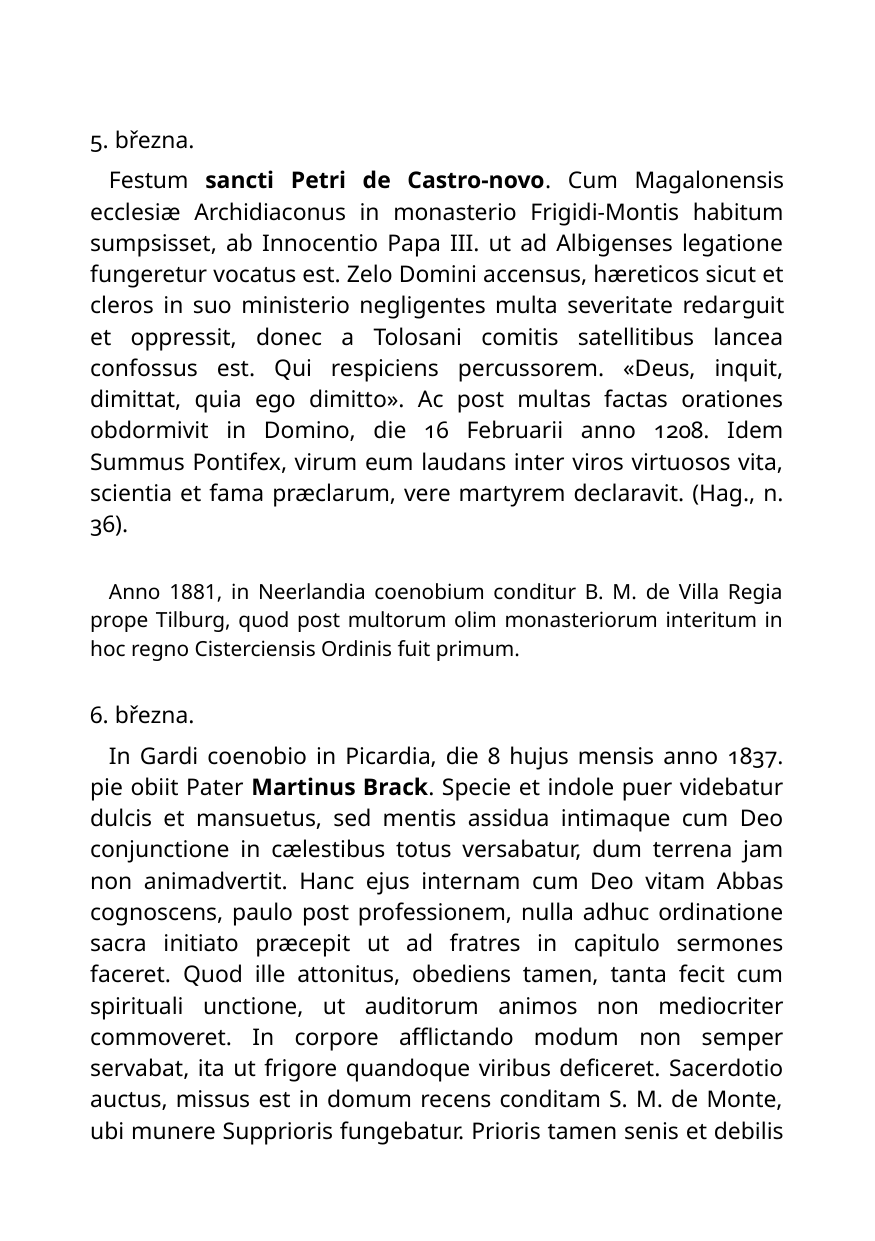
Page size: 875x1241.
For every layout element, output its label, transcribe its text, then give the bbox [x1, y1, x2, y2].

text In Gardi coenobio in Picardia, die 8 hujus mensis anno 1837. pie obiit Pater Martinus Brack. Specie et indole puer videbatur dulcis et mansuetus, sed mentis assidua intimaque cum Deo conjunctione in cælestibus totus versabatur, dum terrena jam non animadvertit. Hanc ejus internam cum Deo vitam Abbas cognoscens, paulo post professionem, nulla adhuc ordinatione sacra initiato præcepit ut ad fratres in capitulo sermones faceret. Quod ille attonitus, obediens tamen, tanta fecit cum spirituali unctione, ut auditorum animos non mediocriter commoveret. In corpore afflictando modum non semper servabat, ita ut frigore quandoque viribus deficeret. Sacerdotio auctus, missus est in domum recens conditam S. M. de Monte, ubi munere Supprioris fungebatur. Prioris tamen senis et debilis [90, 739, 784, 1146]
text 6. března. [90, 699, 784, 731]
text 5. března. [90, 124, 784, 156]
text Festum sancti Petri de Castro-novo. Cum Magalonensis ecclesiæ Archidiaconus in monasterio Frigidi-Montis habitum sumpsisset, ab Innocentio Papa III. ut ad Albigenses legatione fungeretur vocatus est. Zelo Domini accensus, hæreticos sicut et cleros in suo ministerio negligentes multa severitate redar­guit et oppressit, donec a Tolosani comitis satellitibus lancea confossus est. Qui respiciens percussorem. «Deus, inquit, dimittat, quia ego dimitto». Ac post multas factas orationes obdormivit in Domino, die 16 Februarii anno 1208. Idem Summus Pontifex, virum eum laudans inter viros virtuosos vita, scientia et fama præclarum, vere martyrem declaravit. (Hag., n. 36). [90, 164, 784, 539]
text Anno 1881, in Neerlandia coenobium conditur B. M. de Villa Regia prope Tilburg, quod post multorum olim monasteriorum interitum in hoc regno Cisterciensis Ordinis fuit primum. [90, 577, 784, 662]
